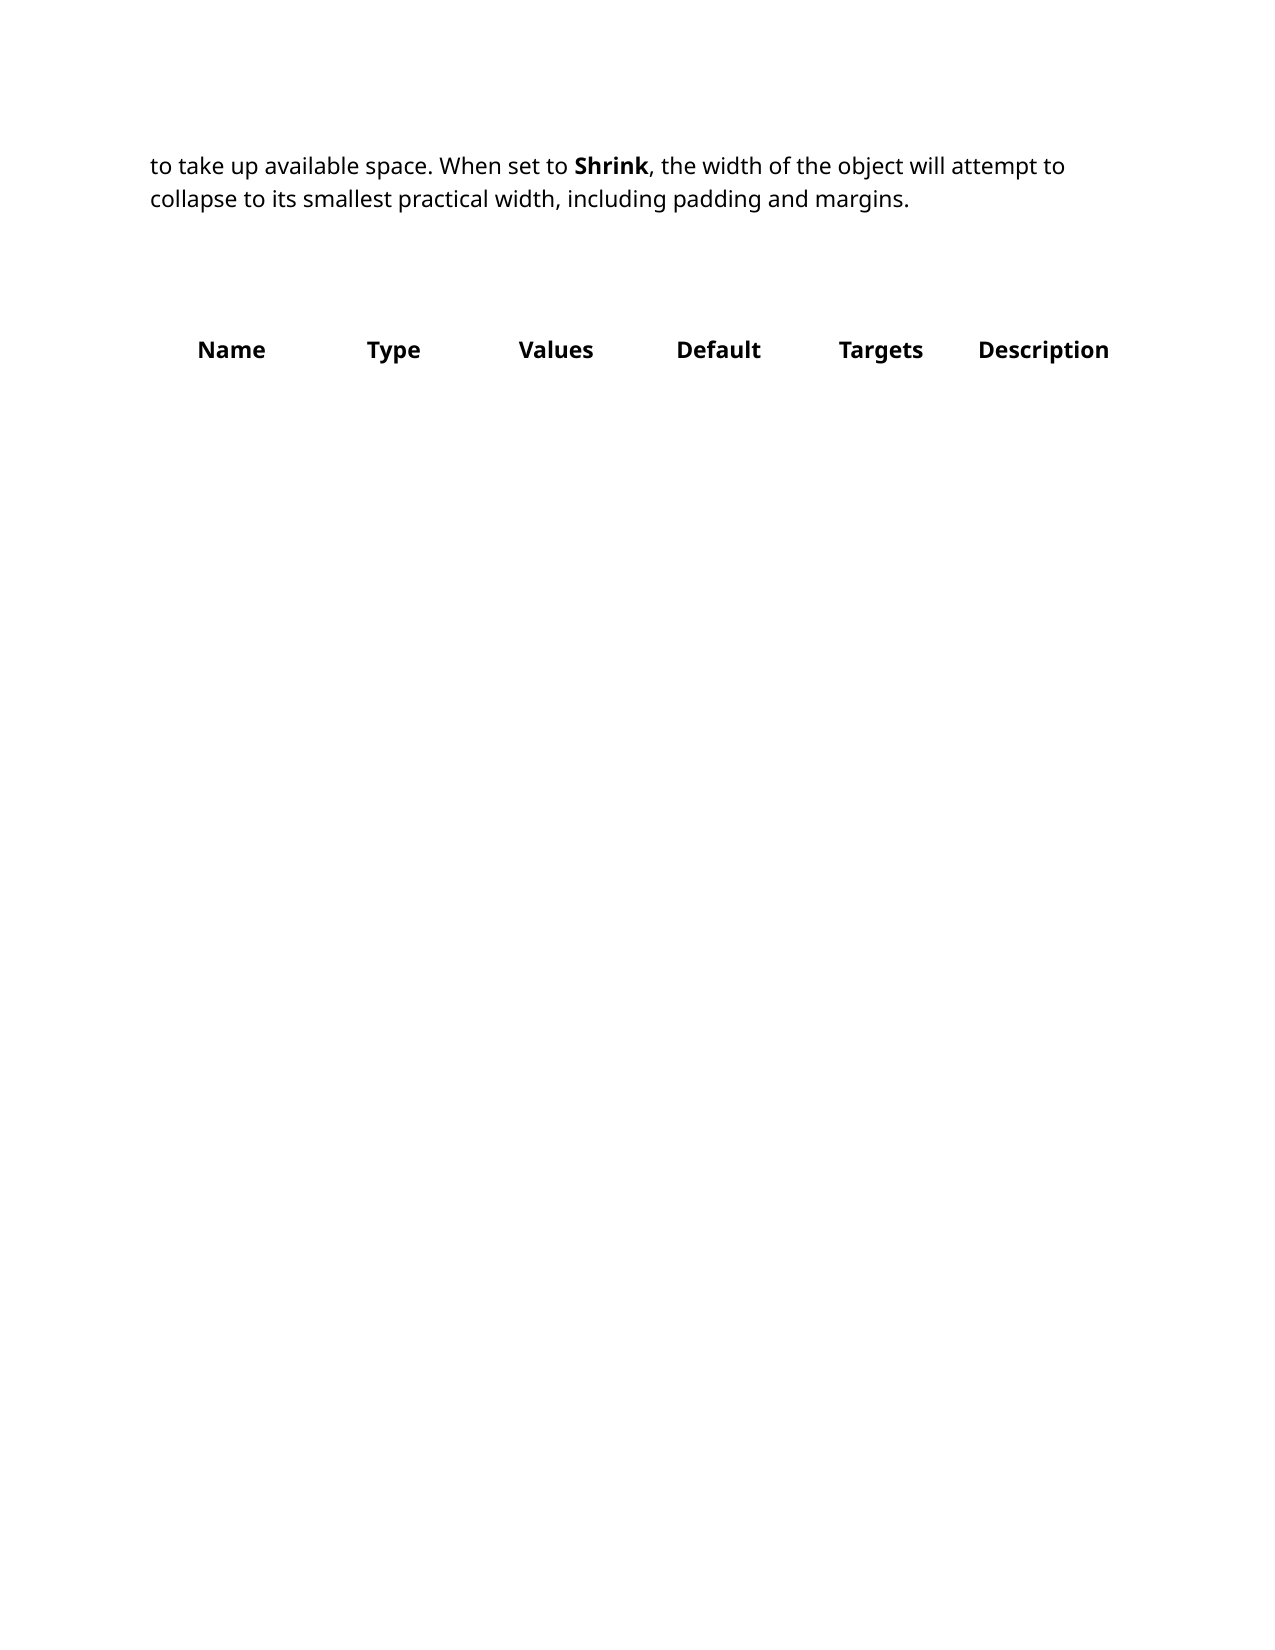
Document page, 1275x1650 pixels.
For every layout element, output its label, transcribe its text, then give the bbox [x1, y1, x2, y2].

text to take up available space. When set to Shrink, the width of the object will attempt to collapse to its smallest practical width, including padding and margins. [150, 150, 1125, 215]
table_header Default [638, 334, 800, 383]
table_header Values [475, 334, 637, 383]
table_header Targets [800, 334, 962, 383]
table_cell [475, 384, 637, 433]
table_cell [150, 384, 312, 433]
table_header Description [963, 334, 1125, 383]
table_header Type [313, 334, 475, 383]
table_cell [313, 384, 475, 433]
table_cell [963, 384, 1125, 433]
table_cell [800, 384, 962, 433]
table_cell [638, 384, 800, 433]
table_header Name [150, 334, 312, 383]
